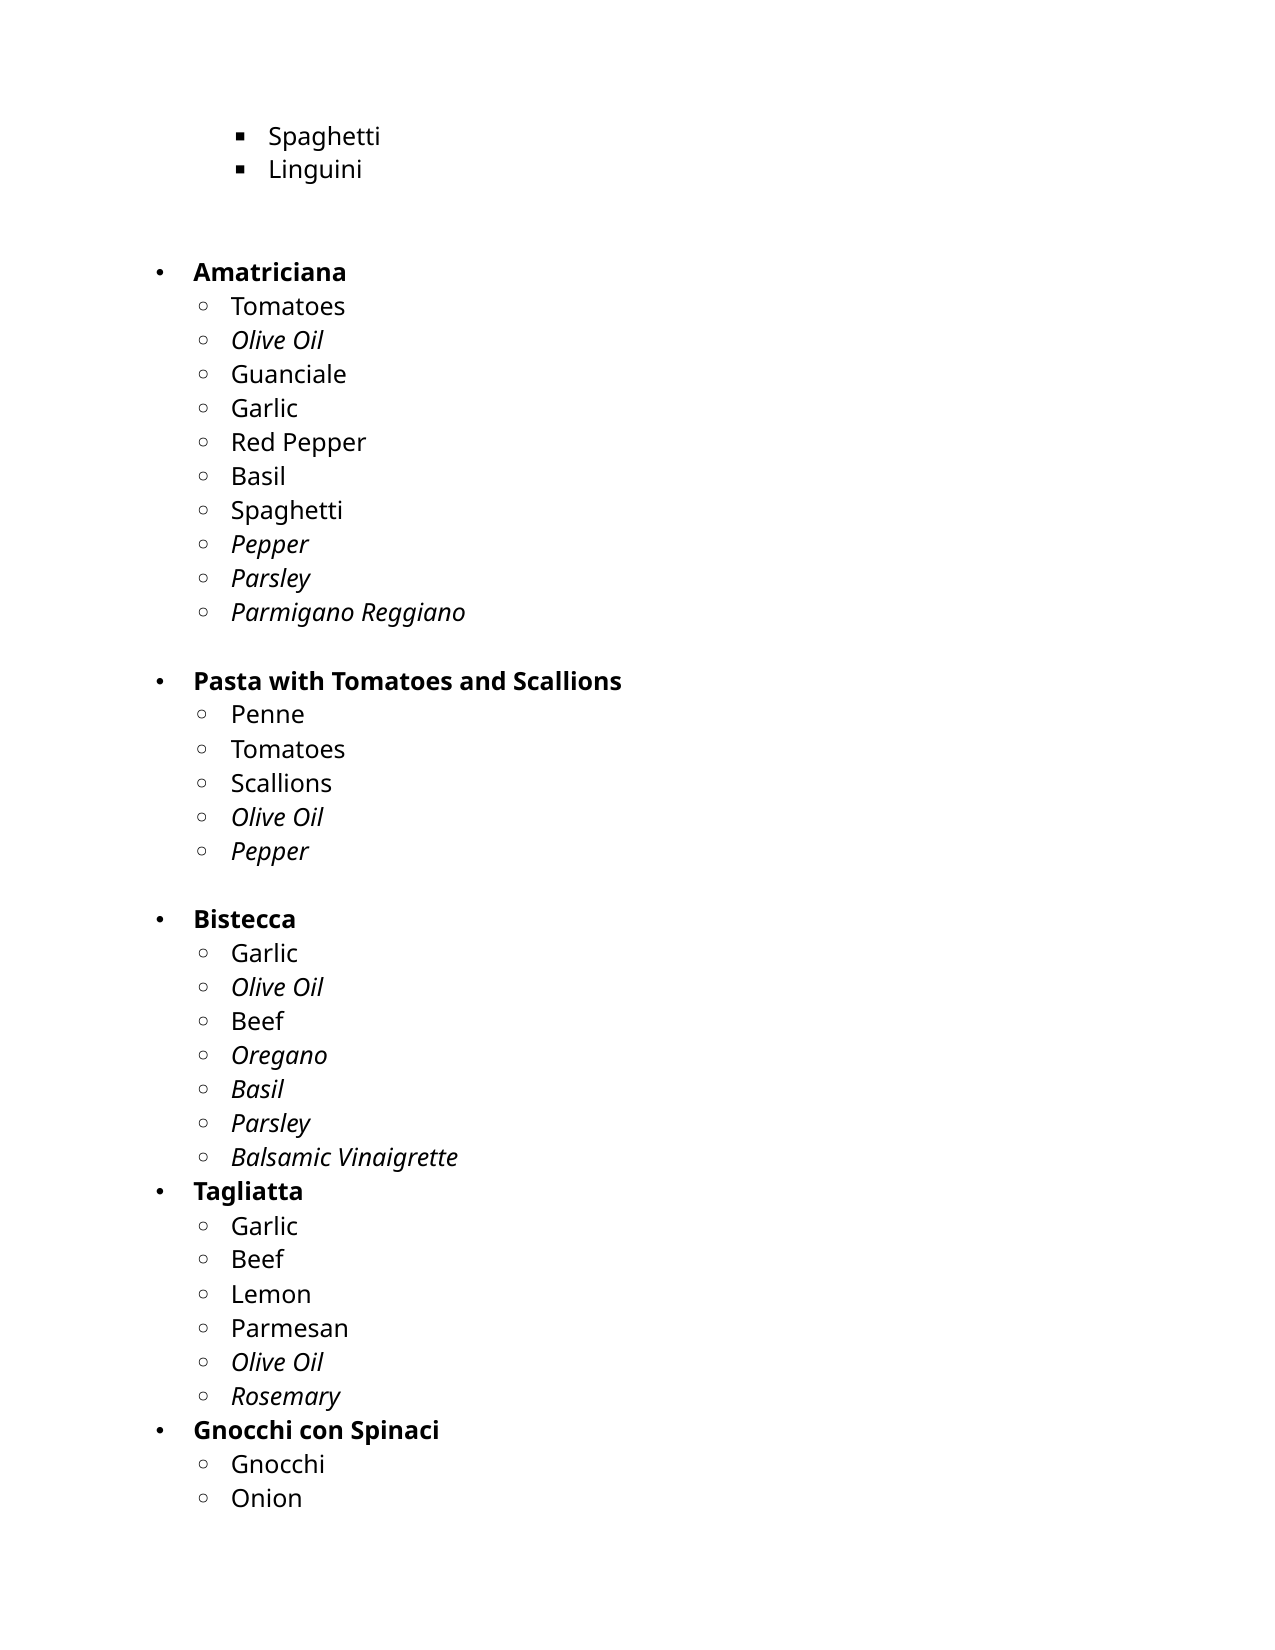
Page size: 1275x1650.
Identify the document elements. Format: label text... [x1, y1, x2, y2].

list Penne [192, 697, 1157, 731]
list Parsley [193, 561, 1157, 595]
list Amatriciana [156, 254, 1157, 288]
list Tagliatta [156, 1174, 1157, 1208]
list Onion [193, 1481, 1157, 1515]
list Garlic [193, 1208, 1157, 1242]
list Parsley [193, 1106, 1157, 1140]
list Basil [193, 459, 1157, 493]
list Beef [193, 1242, 1157, 1276]
list Spaghetti [231, 118, 1157, 152]
list Gnocchi con Spinaci [156, 1412, 1157, 1447]
list Tomatoes [192, 731, 1157, 765]
list Scallions [192, 765, 1157, 799]
list Tomatoes [193, 288, 1157, 322]
list Guanciale [193, 357, 1157, 391]
list Pepper [192, 833, 1157, 867]
list Parmigano Reggiano [193, 595, 1157, 629]
list Olive Oil [192, 799, 1157, 833]
list Pepper [193, 527, 1157, 561]
list Garlic [193, 391, 1157, 425]
list Lemon [193, 1276, 1157, 1310]
list Olive Oil [193, 322, 1157, 357]
list Olive Oil [193, 970, 1157, 1004]
list Balsamic Vinaigrette [193, 1140, 1157, 1174]
list Spaghetti [193, 493, 1157, 527]
list Rosemary [193, 1378, 1157, 1412]
list Red Pepper [193, 425, 1157, 459]
list Basil [193, 1072, 1157, 1106]
list Pasta with Tomatoes and Scallions [156, 663, 1157, 697]
list Bistecca [156, 902, 1157, 936]
list Garlic [193, 936, 1157, 970]
list Gnocchi [193, 1447, 1157, 1481]
list Parmesan [193, 1310, 1157, 1344]
list Beef [193, 1004, 1157, 1038]
list Oregano [193, 1038, 1157, 1072]
list Linguini [231, 152, 1157, 186]
list Olive Oil [193, 1344, 1157, 1378]
